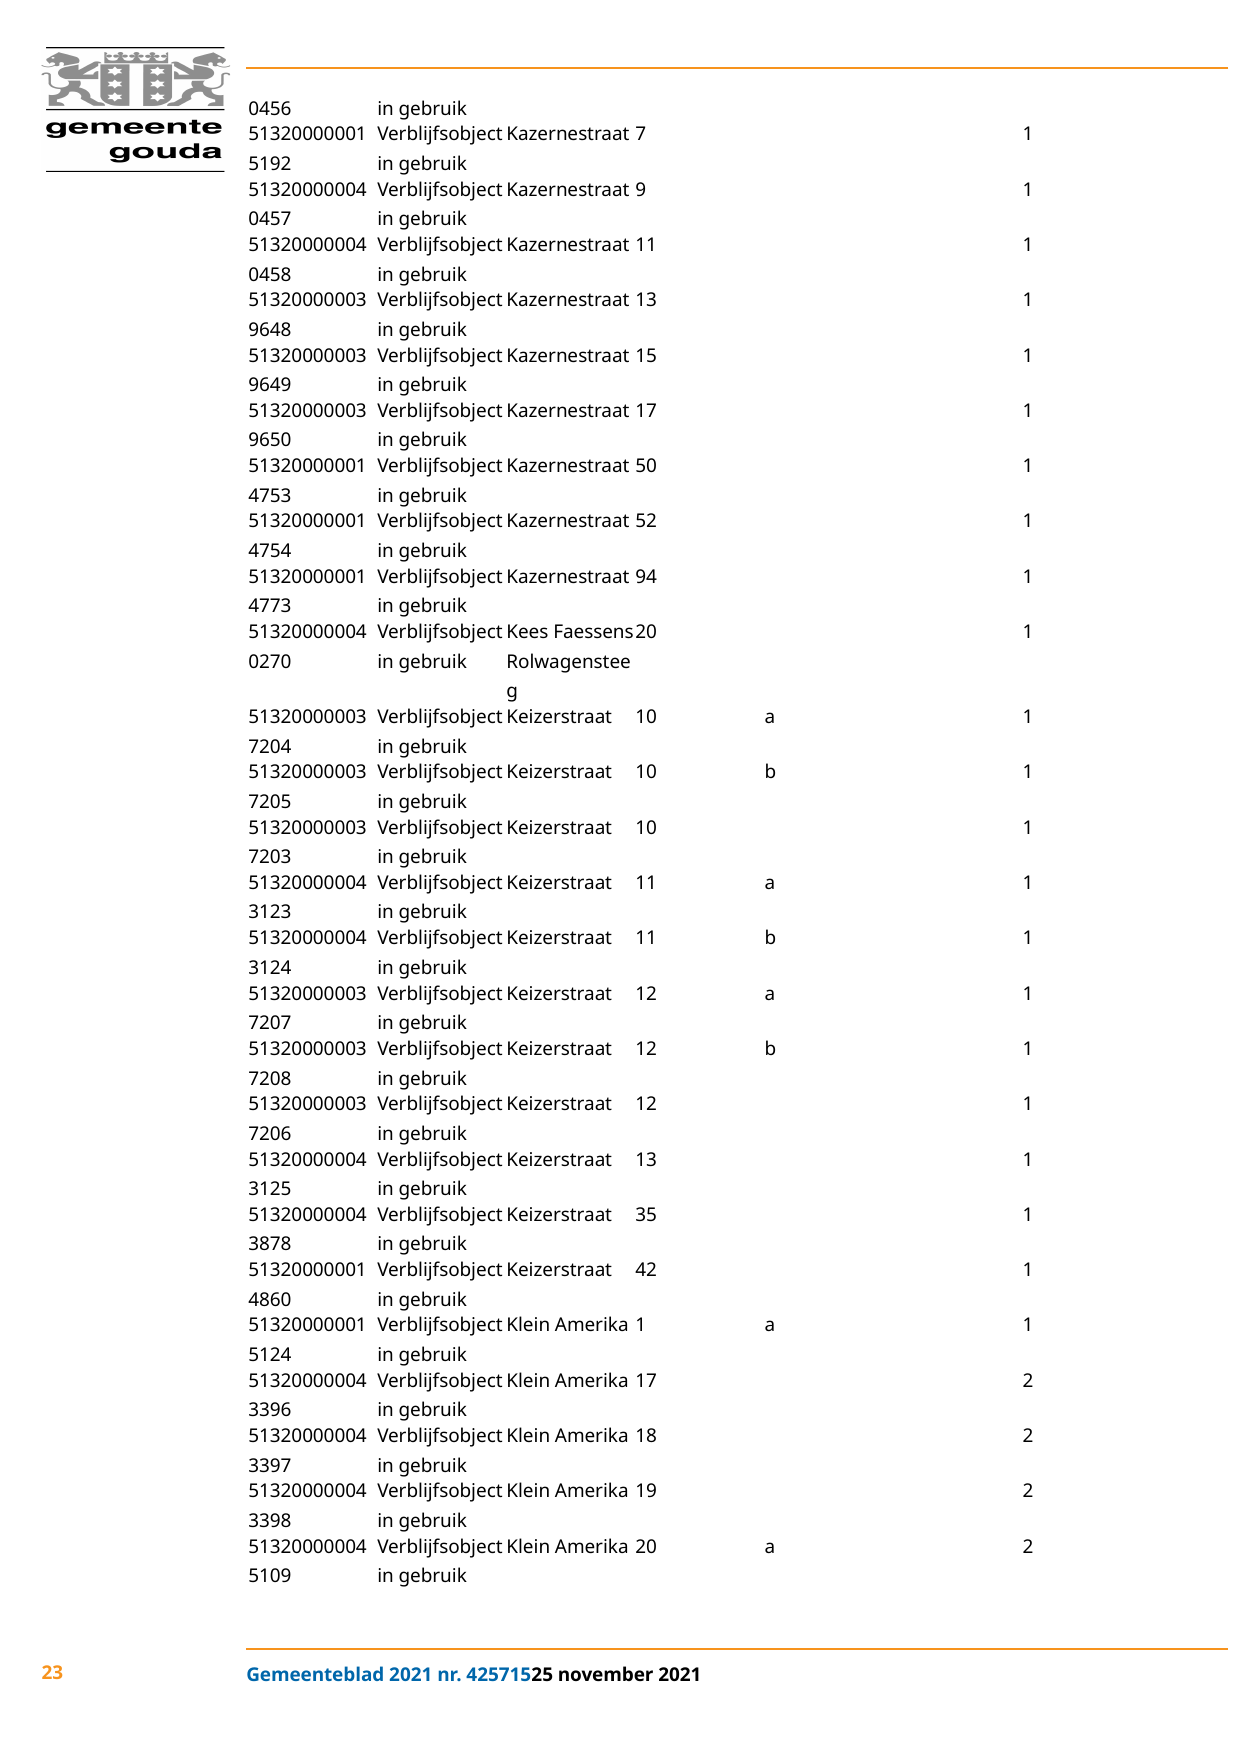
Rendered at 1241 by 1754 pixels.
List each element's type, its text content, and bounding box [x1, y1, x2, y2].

table_cell [764, 1422, 893, 1478]
table_cell 1 [1023, 453, 1152, 508]
table_cell a [764, 1312, 893, 1367]
table_cell 13 [635, 1146, 764, 1201]
table_cell 0456 [248, 95, 377, 121]
table_cell 513200000043125 [248, 1146, 377, 1201]
table_cell [764, 231, 893, 286]
table_cell [764, 342, 893, 397]
table_cell Verblijfsobject in gebruik [377, 397, 506, 452]
table_cell Verblijfsobject in gebruik [377, 286, 506, 342]
table_cell [764, 618, 893, 703]
table_cell 513200000043124 [248, 925, 377, 980]
table_cell Keizerstraat [506, 1146, 635, 1201]
table_cell a [764, 869, 893, 924]
table_cell [894, 1422, 1022, 1478]
table_cell [894, 980, 1022, 1035]
table_cell 513200000037205 [248, 759, 377, 814]
table_cell 513200000014773 [248, 563, 377, 618]
table_cell 1 [1023, 397, 1152, 452]
table_cell Kazernestraat [506, 286, 635, 342]
table_cell Verblijfsobject in gebruik [377, 1146, 506, 1201]
table_cell 513200000037208 [248, 1035, 377, 1090]
table_cell [894, 95, 1022, 121]
table_cell 1 [1023, 703, 1152, 758]
table_cell [635, 95, 764, 121]
table_cell 513200000037203 [248, 814, 377, 869]
table_cell 11 [635, 231, 764, 286]
table_cell [894, 1367, 1022, 1422]
table_cell [764, 1256, 893, 1312]
table_cell Verblijfsobject in gebruik [377, 563, 506, 618]
table_cell Keizerstraat [506, 925, 635, 980]
table_cell Verblijfsobject in gebruik [377, 1035, 506, 1090]
table_cell 12 [635, 980, 764, 1035]
table_cell Verblijfsobject in gebruik [377, 342, 506, 397]
table_cell Verblijfsobject in gebruik [377, 1422, 506, 1478]
table_cell [894, 176, 1022, 231]
table_cell [894, 508, 1022, 563]
table_cell 10 [635, 703, 764, 758]
table_cell [894, 759, 1022, 814]
table_cell Keizerstraat [506, 1090, 635, 1146]
table_cell [894, 925, 1022, 980]
table_cell 513200000040270 [248, 618, 377, 703]
table_cell Verblijfsobject in gebruik [377, 508, 506, 563]
table_cell 20 [635, 1533, 764, 1588]
table_cell [894, 814, 1022, 869]
table_cell 12 [635, 1035, 764, 1090]
table_cell 1 [1023, 342, 1152, 397]
table_cell Keizerstraat [506, 814, 635, 869]
table_cell Kazernestraat [506, 453, 635, 508]
table_cell b [764, 1035, 893, 1090]
table_cell 1 [1023, 1035, 1152, 1090]
table_cell 513200000040457 [248, 176, 377, 231]
table_cell Kazernestraat [506, 176, 635, 231]
table_cell 13 [635, 286, 764, 342]
table_cell 20 [635, 618, 764, 703]
table_cell 513200000014754 [248, 508, 377, 563]
table_cell Keizerstraat [506, 759, 635, 814]
table_cell Keizerstraat [506, 1201, 635, 1256]
table_cell [764, 1146, 893, 1201]
table_cell b [764, 925, 893, 980]
table_cell 513200000040458 [248, 231, 377, 286]
table_cell Verblijfsobject in gebruik [377, 1090, 506, 1146]
table_cell 513200000014860 [248, 1256, 377, 1312]
table_cell [894, 397, 1022, 452]
table_cell Keizerstraat [506, 1256, 635, 1312]
table_cell 2 [1023, 1478, 1152, 1533]
table_cell Verblijfsobject in gebruik [377, 759, 506, 814]
table_cell [764, 1478, 893, 1533]
table_cell a [764, 1533, 893, 1588]
table_cell Kees Faessens Rolwagensteeg [506, 618, 635, 703]
table_cell [764, 176, 893, 231]
table_cell [764, 508, 893, 563]
table_cell [764, 1090, 893, 1146]
table_cell Verblijfsobject in gebruik [377, 121, 506, 176]
table_cell Kazernestraat [506, 563, 635, 618]
table_cell Verblijfsobject in gebruik [377, 925, 506, 980]
table_cell [764, 121, 893, 176]
table_cell 2 [1023, 1533, 1152, 1588]
table_cell [894, 618, 1022, 703]
table_cell [894, 1035, 1022, 1090]
table_cell b [764, 759, 893, 814]
table_cell [894, 563, 1022, 618]
table_cell Verblijfsobject in gebruik [377, 1367, 506, 1422]
table_cell 513200000045109 [248, 1533, 377, 1588]
table_cell 513200000037204 [248, 703, 377, 758]
table_cell 1 [1023, 980, 1152, 1035]
table_cell [764, 397, 893, 452]
table_cell 1 [1023, 1312, 1152, 1367]
table_cell 1 [1023, 563, 1152, 618]
table_cell [894, 286, 1022, 342]
table_cell [1023, 95, 1152, 121]
table_cell Verblijfsobject in gebruik [377, 869, 506, 924]
table_cell 1 [1023, 508, 1152, 563]
table_cell Klein Amerika [506, 1478, 635, 1533]
table_cell 513200000043123 [248, 869, 377, 924]
table_cell a [764, 980, 893, 1035]
table_cell 11 [635, 869, 764, 924]
table_cell [764, 1201, 893, 1256]
table_cell 2 [1023, 1367, 1152, 1422]
picture [41, 47, 231, 172]
table_cell [894, 1090, 1022, 1146]
table_cell Kazernestraat [506, 231, 635, 286]
table_cell 513200000043396 [248, 1367, 377, 1422]
table_cell 513200000043397 [248, 1422, 377, 1478]
table_cell Klein Amerika [506, 1533, 635, 1588]
table_cell 513200000015124 [248, 1312, 377, 1367]
table_cell 94 [635, 563, 764, 618]
table_cell Verblijfsobject in gebruik [377, 1312, 506, 1367]
table_cell 10 [635, 759, 764, 814]
table_cell 1 [1023, 1201, 1152, 1256]
table_cell Verblijfsobject in gebruik [377, 1478, 506, 1533]
table_cell [894, 453, 1022, 508]
table_cell Verblijfsobject in gebruik [377, 618, 506, 703]
table_cell [894, 869, 1022, 924]
table_cell [894, 1533, 1022, 1588]
table_cell 1 [1023, 1090, 1152, 1146]
table_cell [894, 231, 1022, 286]
table_cell 17 [635, 397, 764, 452]
table_cell 1 [1023, 759, 1152, 814]
table_cell 1 [1023, 121, 1152, 176]
table_cell Keizerstraat [506, 869, 635, 924]
table_cell 1 [1023, 869, 1152, 924]
table_cell Klein Amerika [506, 1422, 635, 1478]
table_cell Klein Amerika [506, 1367, 635, 1422]
table_cell [894, 1146, 1022, 1201]
table_cell 52 [635, 508, 764, 563]
table_cell 7 [635, 121, 764, 176]
table_cell 15 [635, 342, 764, 397]
table_cell [764, 563, 893, 618]
table_cell Keizerstraat [506, 1035, 635, 1090]
table_cell 1 [1023, 814, 1152, 869]
table_cell [764, 1367, 893, 1422]
table_cell [894, 1312, 1022, 1367]
table_cell Verblijfsobject in gebruik [377, 453, 506, 508]
table_cell 1 [1023, 1256, 1152, 1312]
table_cell 513200000014753 [248, 453, 377, 508]
table_cell 513200000015192 [248, 121, 377, 176]
table_cell [894, 342, 1022, 397]
table_cell 1 [1023, 231, 1152, 286]
table_cell Keizerstraat [506, 980, 635, 1035]
table_cell [894, 121, 1022, 176]
table_cell 1 [1023, 618, 1152, 703]
table_cell in gebruik [377, 95, 506, 121]
table_cell 10 [635, 814, 764, 869]
table_cell 513200000039648 [248, 286, 377, 342]
table_cell 1 [635, 1312, 764, 1367]
table_cell [764, 286, 893, 342]
table_cell [764, 453, 893, 508]
table_cell Kazernestraat [506, 342, 635, 397]
table_cell 513200000043398 [248, 1478, 377, 1533]
table_cell Klein Amerika [506, 1312, 635, 1367]
table_cell 35 [635, 1201, 764, 1256]
table_cell Verblijfsobject in gebruik [377, 1201, 506, 1256]
table_cell [894, 703, 1022, 758]
table_cell Kazernestraat [506, 508, 635, 563]
table_cell [506, 95, 635, 121]
table_cell Verblijfsobject in gebruik [377, 176, 506, 231]
table_cell [894, 1478, 1022, 1533]
table_cell 50 [635, 453, 764, 508]
table_cell 513200000037206 [248, 1090, 377, 1146]
table_cell 9 [635, 176, 764, 231]
table_cell Keizerstraat [506, 703, 635, 758]
table_cell Verblijfsobject in gebruik [377, 1256, 506, 1312]
table_cell 1 [1023, 1146, 1152, 1201]
table_cell [764, 814, 893, 869]
table_cell Verblijfsobject in gebruik [377, 814, 506, 869]
table_cell [894, 1256, 1022, 1312]
table_cell 2 [1023, 1422, 1152, 1478]
table_cell 513200000037207 [248, 980, 377, 1035]
table_cell 513200000043878 [248, 1201, 377, 1256]
table_cell Verblijfsobject in gebruik [377, 1533, 506, 1588]
table_cell 19 [635, 1478, 764, 1533]
table_cell 12 [635, 1090, 764, 1146]
table_cell 513200000039649 [248, 342, 377, 397]
table_cell 11 [635, 925, 764, 980]
table_cell [894, 1201, 1022, 1256]
table_cell Kazernestraat [506, 121, 635, 176]
table_cell 17 [635, 1367, 764, 1422]
table_cell Verblijfsobject in gebruik [377, 231, 506, 286]
table_cell Kazernestraat [506, 397, 635, 452]
table_cell 1 [1023, 176, 1152, 231]
table_cell Verblijfsobject in gebruik [377, 703, 506, 758]
table_cell 18 [635, 1422, 764, 1478]
table_cell [764, 95, 893, 121]
table_cell a [764, 703, 893, 758]
table_cell Verblijfsobject in gebruik [377, 980, 506, 1035]
table_cell 1 [1023, 925, 1152, 980]
table_cell 1 [1023, 286, 1152, 342]
table_cell 513200000039650 [248, 397, 377, 452]
table_cell 42 [635, 1256, 764, 1312]
